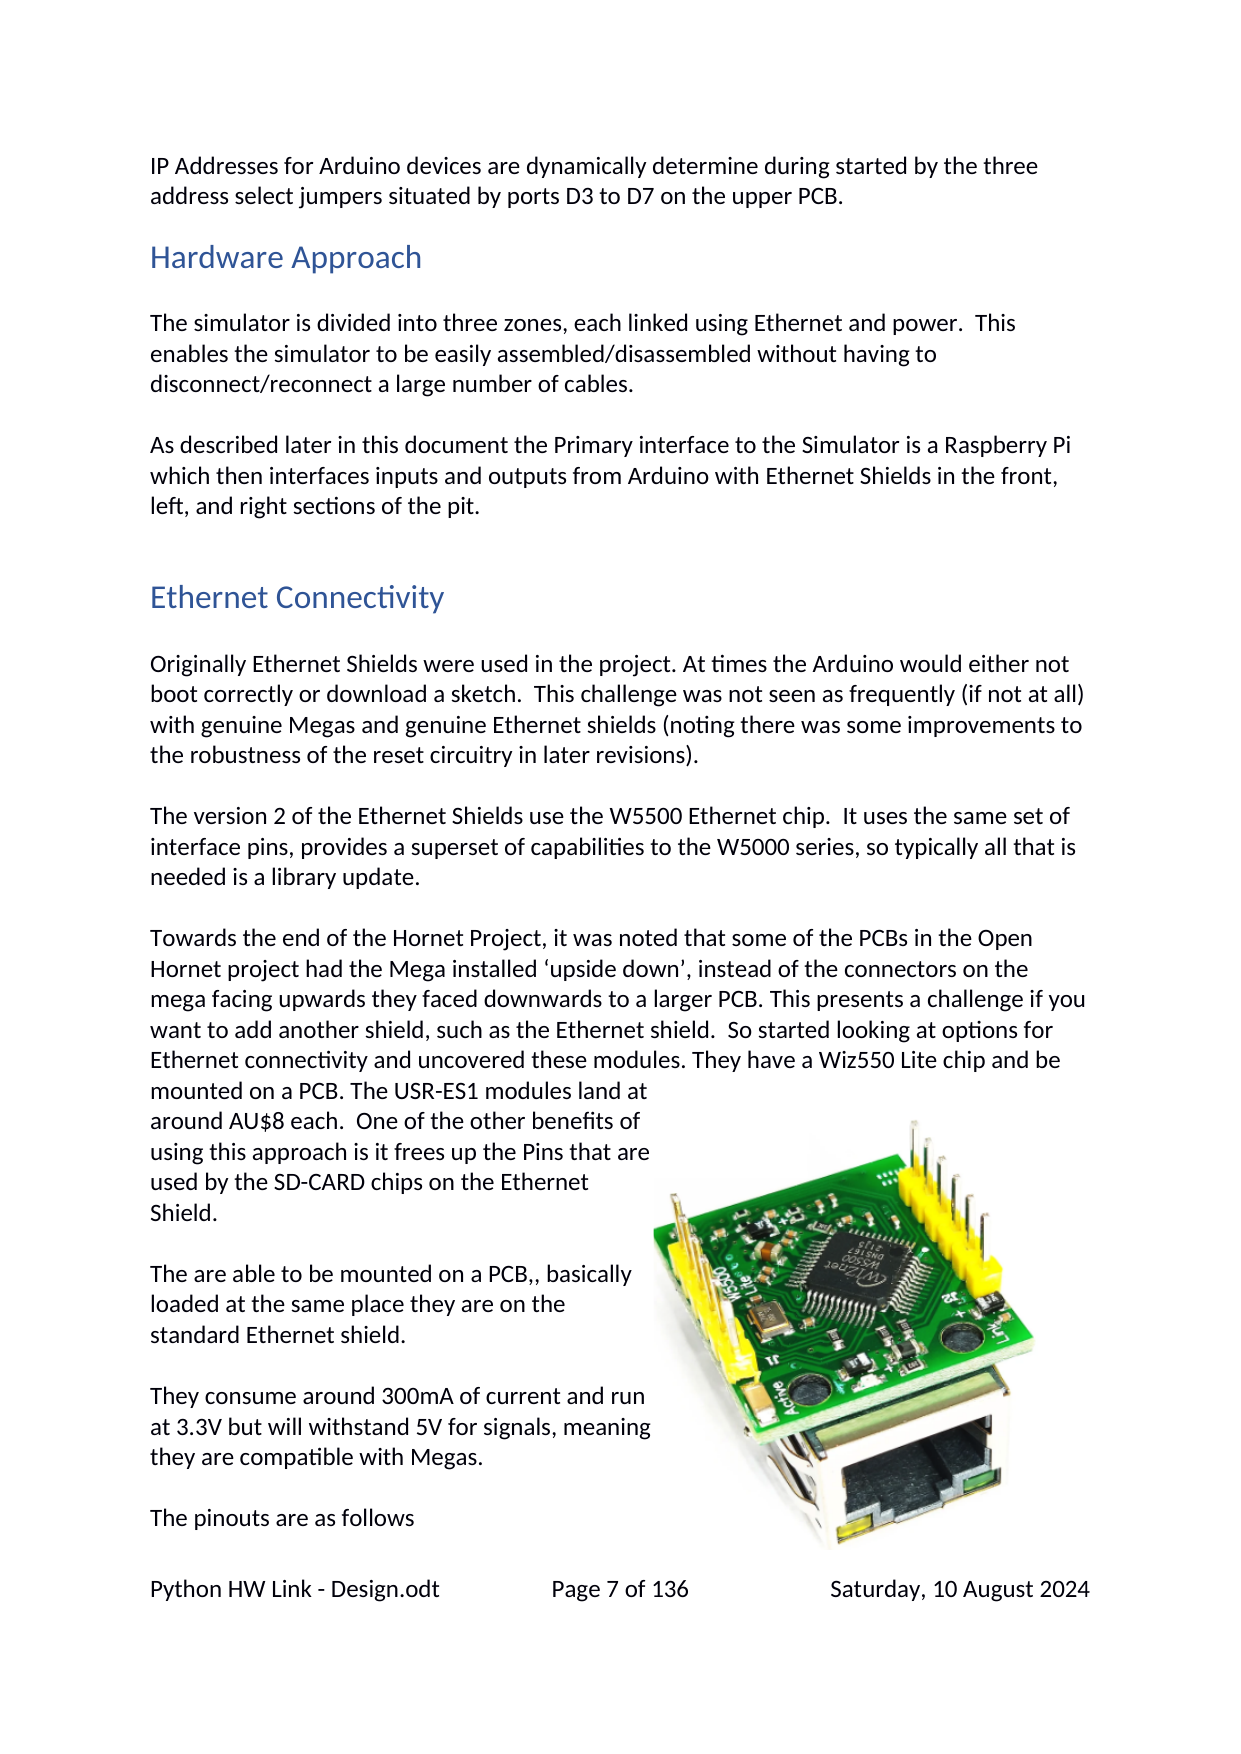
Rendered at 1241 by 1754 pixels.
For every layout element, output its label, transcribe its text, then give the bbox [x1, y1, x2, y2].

text The pinouts are as follows [150, 1502, 653, 1533]
subtitle Hardware Approach [150, 236, 1090, 277]
text They consume around 300mA of current and run at 3.3V but will withstand 5V for signals, meaning they are compatible with Megas. [150, 1380, 653, 1472]
text The are able to be mounted on a PCB,, basically loaded at the same place they are on the standard Ethernet shield. [150, 1258, 653, 1350]
text IP Addresses for Arduino devices are dynamically determine during started by the three address select jumpers situated by ports D3 to D7 on the upper PCB. [150, 150, 1090, 211]
text Originally Ethernet Shields were used in the project. At times the Arduino would either not boot correctly or download a sketch. This challenge was not seen as frequently (if not at all) with genuine Megas and genuine Ethernet shields (noting there was some improvements to the robustness of the reset circuitry in later revisions). [150, 648, 1090, 770]
text [1068, 1502, 1090, 1533]
text The simulator is divided into three zones, each linked using Ethernet and power. This enables the simulator to be easily assembled/disassembled without having to disconnect/reconnect a large number of cables. [150, 307, 1090, 399]
text As described later in this document the Primary interface to the Simulator is a Raspberry Pi which then interfaces inputs and outputs from Arduino with Ethernet Shields in the front, left, and right sections of the pit. [150, 429, 1090, 521]
subtitle Ethernet Connectivity [150, 576, 1090, 617]
text Towards the end of the Hornet Project, it was noted that some of the PCBs in the Open Hornet project had the Mega installed ‘upside down’, instead of the connectors on the mega facing upwards they faced downwards to a larger PCB. This presents a challenge if you want to add another shield, such as the Ethernet shield. So started looking at options for Ethernet connectivity and uncovered these modules. They have a Wiz550 Lite chip and be mounted on a PCB. The USR-ES1 modules land at around AU$8 each. One of the other benefits of using this approach is it frees up the Pins that are used by the SD-CARD chips on the Ethernet Shield. [150, 922, 1090, 1228]
picture [653, 1101, 1068, 1550]
text The version 2 of the Ethernet Shields use the W5500 Ethernet chip. It uses the same set of interface pins, provides a superset of capabilities to the W5000 series, so typically all that is needed is a library update. [150, 800, 1090, 892]
